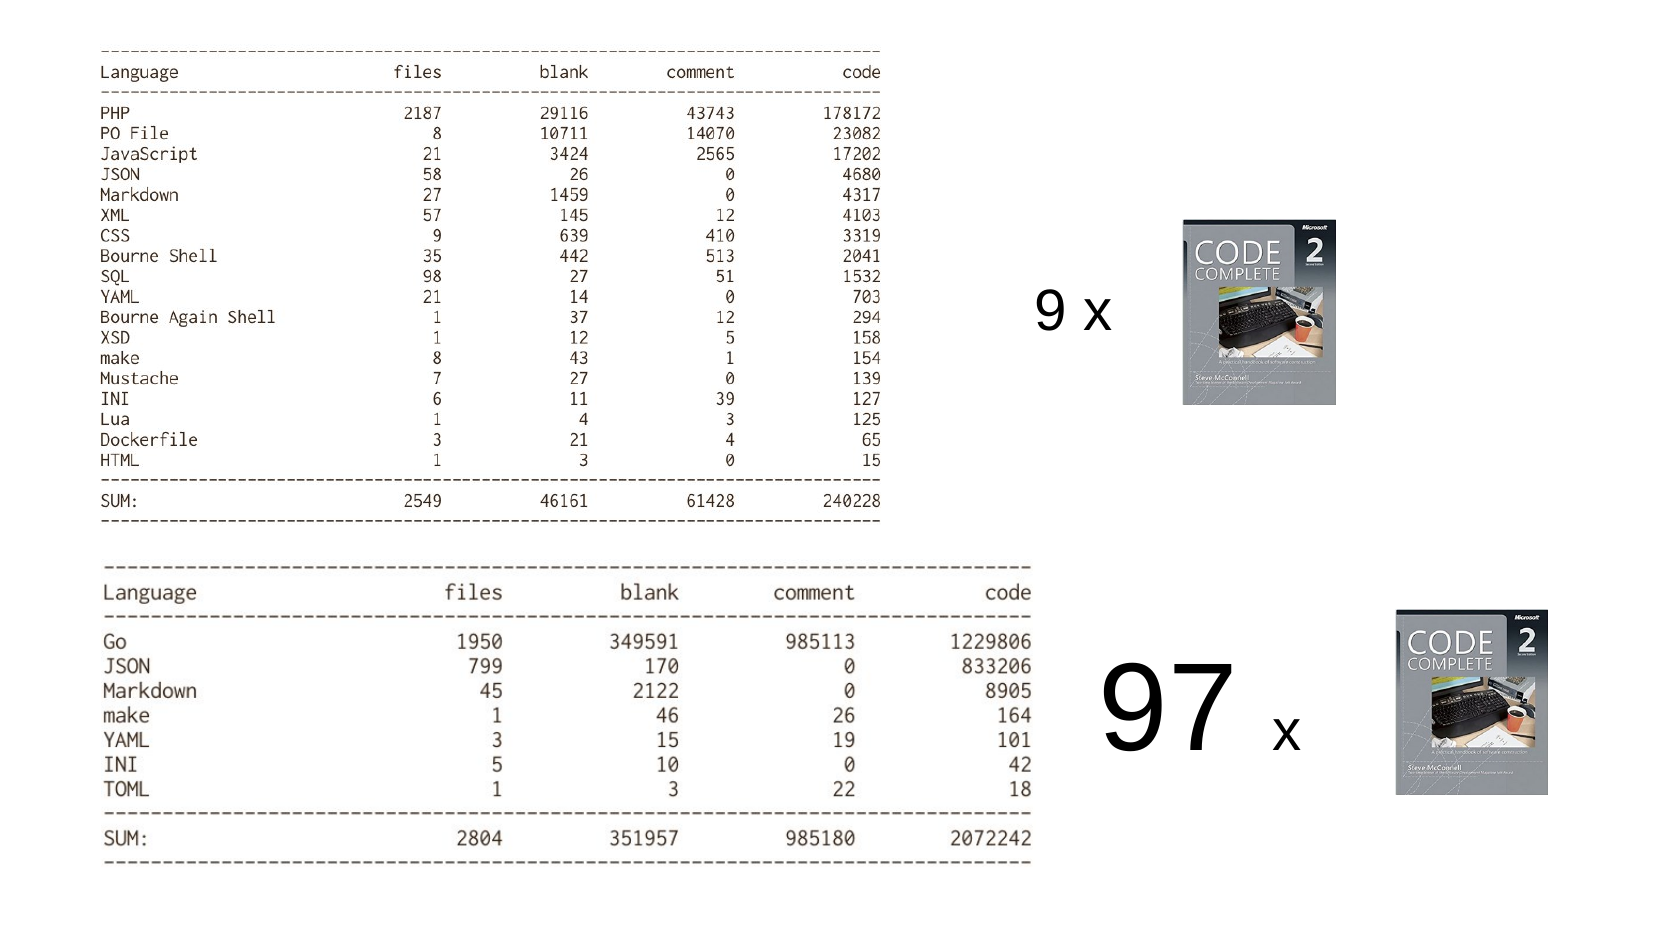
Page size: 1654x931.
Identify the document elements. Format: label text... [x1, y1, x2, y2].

picture [101, 559, 1036, 871]
text_box 97 x [1084, 630, 1317, 785]
picture [100, 44, 886, 526]
text_box 9 x [1020, 270, 1128, 350]
picture [1182, 219, 1336, 406]
picture [1395, 609, 1548, 796]
